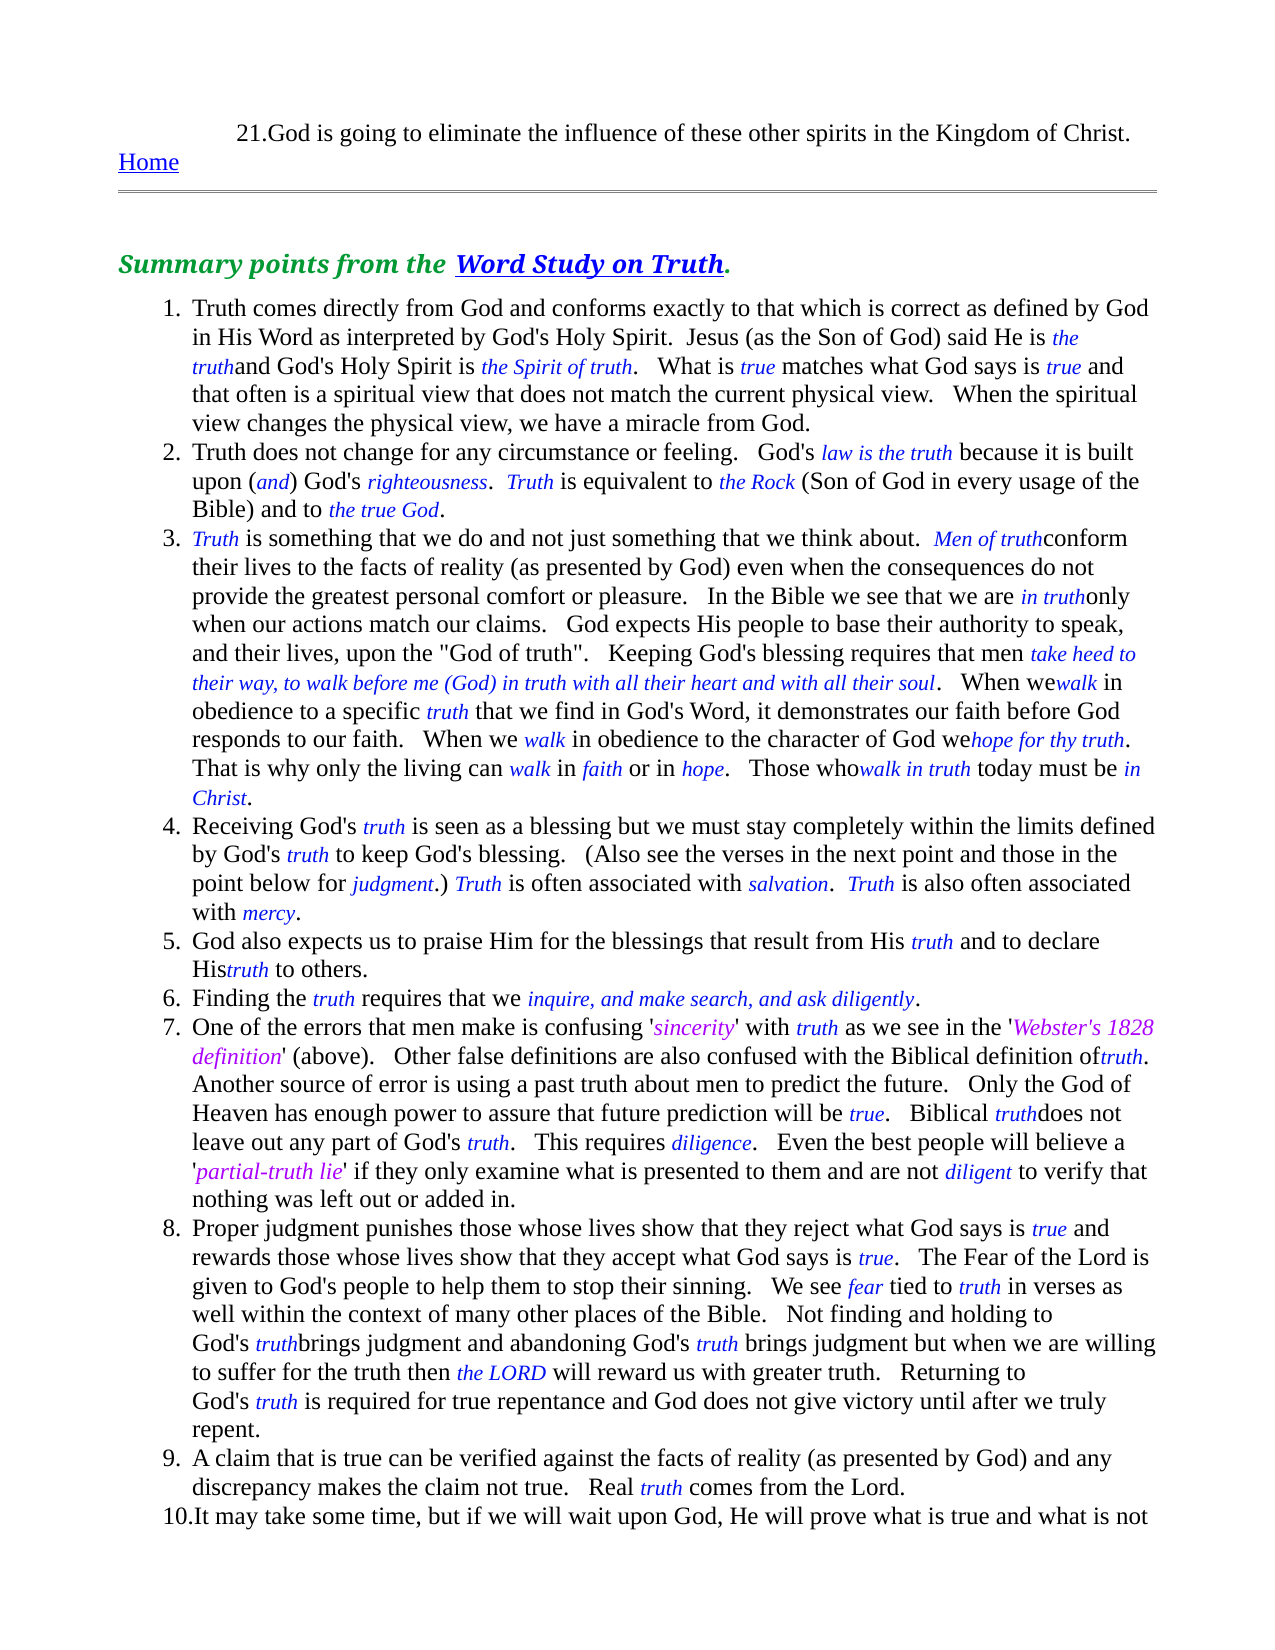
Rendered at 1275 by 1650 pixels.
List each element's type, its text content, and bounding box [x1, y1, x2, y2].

list One of the errors that men make is confusing 'sincerity' with truth as we see in the 'Webster's 1828 definition' (above). Other false definitions are also confused with the Biblical definition oftruth. Another source of error is using a past truth about men to predict the future. Only the God of Heaven has enough power to assure that future prediction will be true. Biblical truthdoes not leave out any part of God's truth. This requires diligence. Even the best people will believe a 'partial-truth lie' if they only examine what is presented to them and are not diligent to verify that nothing was left out or added in. [162, 1012, 1157, 1213]
list God also expects us to praise Him for the blessings that result from His truth and to declare Histruth to others. [162, 926, 1157, 983]
list Truth comes directly from God and conforms exactly to that which is correct as defined by God in His Word as interpreted by God's Holy Spirit. Jesus (as the Son of God) said He is the truthand God's Holy Spirit is the Spirit of truth. What is true matches what God says is true and that often is a spiritual view that does not match the current physical view. When the spiritual view changes the physical view, we have a miracle from God. [162, 293, 1157, 437]
list Finding the truth requires that we inquire, and make search, and ask diligently. [162, 983, 1157, 1012]
list It may take some time, but if we will wait upon God, He will prove what is true and what is not [162, 1501, 1157, 1529]
subtitle Summary points from the Word Study on Truth. [118, 247, 1157, 281]
list Proper judgment punishes those whose lives show that they reject what God says is true and rewards those whose lives show that they accept what God says is true. The Fear of the Lord is given to God's people to help them to stop their sinning. We see fear tied to truth in verses as well within the context of many other places of the Bible. Not finding and holding to God's truthbrings judgment and abandoning God's truth brings judgment but when we are willing to suffer for the truth then the LORD will reward us with greater truth. Returning to God's truth is required for true repentance and God does not give victory until after we truly repent. [162, 1213, 1157, 1443]
text Home [118, 147, 1157, 176]
list A claim that is true can be verified against the facts of reality (as presented by God) and any discrepancy makes the claim not true. Real truth comes from the Lord. [162, 1443, 1157, 1501]
list Truth does not change for any circumstance or feeling. God's law is the truth because it is built upon (and) God's righteousness. Truth is equivalent to the Rock (Son of God in every usage of the Bible) and to the true God. [162, 437, 1157, 523]
list Receiving God's truth is seen as a blessing but we must stay completely within the limits defined by God's truth to keep God's blessing. (Also see the verses in the next point and those in the point below for judgment.) Truth is often associated with salvation. Truth is also often associated with mercy. [162, 811, 1157, 926]
list God is going to eliminate the influence of these other spirits in the Kingdom of Christ. [236, 118, 1157, 147]
list Truth is something that we do and not just something that we think about. Men of truthconform their lives to the facts of reality (as presented by God) even when the consequences do not provide the greatest personal comfort or pleasure. In the Bible we see that we are in truthonly when our actions match our claims. God expects His people to base their authority to speak, and their lives, upon the "God of truth". Keeping God's blessing requires that men take heed to their way, to walk before me (God) in truth with all their heart and with all their soul. When wewalk in obedience to a specific truth that we find in God's Word, it demonstrates our faith before God responds to our faith. When we walk in obedience to the character of God wehope for thy truth. That is why only the living can walk in faith or in hope. Those whowalk in truth today must be in Christ. [162, 523, 1157, 811]
